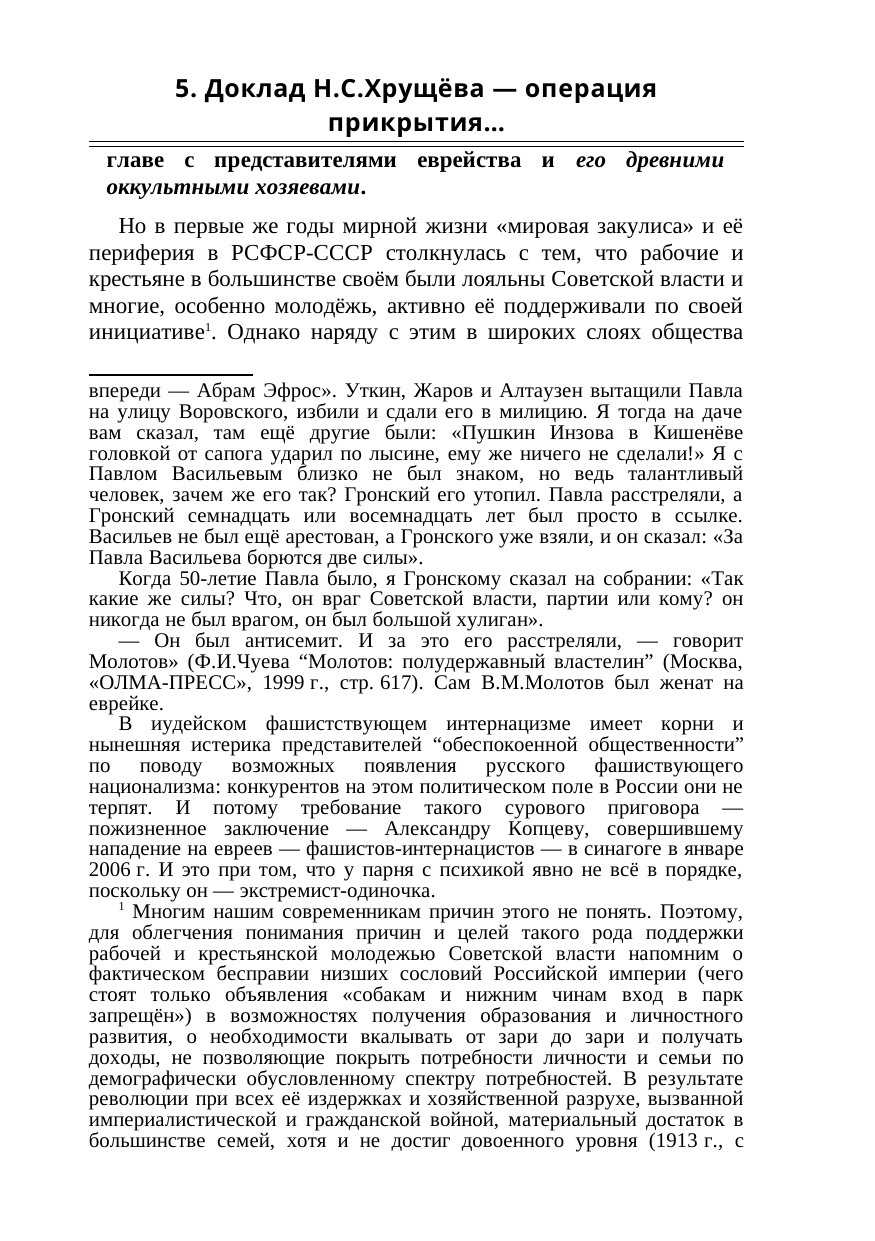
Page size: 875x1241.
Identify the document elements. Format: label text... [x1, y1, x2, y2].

text Многим нашим современникам причин этого не понять. Поэтому, для облегчения понимания причин и целей такого рода поддержки рабочей и крестьянской молодежью Советской власти напомним о фактическом бесправии низших сословий Российской империи (чего стоят только объявления «собакам и нижним чинам вход в парк запрещён») в возможностях получения образования и личностного развития, о необходимости вкалывать от зари до зари и получать доходы, не позволяющие покрыть потребности личности и семьи по демографически обусловленному спектру потребностей. В результате революции при всех её издержках и хозяйственной разрухе, вызванной империалистической и гражданской войной, материальный достаток в большинстве семей, хотя и не достиг довоенного уровня (1913 г., с [89, 902, 744, 1152]
text Когда 50-летие Павла было, я Гронскому сказал на собрании: «Так какие же силы? Что, он враг Советской власти, партии или кому? он никогда не был врагом, он был большой хулиган». [89, 568, 744, 631]
text впереди — Абрам Эфрос». Уткин, Жаров и Алтаузен вытащили Павла на улицу Воровского, избили и сдали его в милицию. Я тогда на даче вам сказал, там ещё другие были: «Пушкин Инзова в Кишенёве головкой от сапога ударил по лысине, ему же ничего не сделали!» Я с Павлом Васильевым близко не был знаком, но ведь талантливый человек, зачем же его так? Гронский его утопил. Павла расстреляли, а Гронский семнадцать или восемнадцать лет был просто в ссылке. Васильев не был ещё арестован, а Гронского уже взяли, и он сказал: «За Павла Васильева борются две силы». [89, 381, 744, 568]
text — Он был антисемит. И за это его расстреляли, — говорит Молотов» (Ф.И.Чуева “Молотов: полудержавный властелин” (Москва, «ОЛМА-ПРЕСС», 1999 г., стр. 617). Сам В.М.Молотов был женат на еврейке. [89, 631, 744, 714]
text В иудейском фашистствующем интернацизме имеет корни и нынешняя истерика представителей “обес­поко­ен­ной общественности” по поводу возможных появления русского фашиствующего национализма: конкурентов на этом политическом поле в России они не терпят. И потому требование такого сурового приговора — пожизненное заключение — Александру Копцеву, совершившему нападение на евреев — фашистов-интер­на­цистов — в синагоге в январе 2006 г. И это при том, что у парня с психикой явно не всё в порядке, поскольку он — экстремист-одиночка. [89, 714, 744, 902]
text Но в первые же годы мирной жизни «мировая закулиса» и её периферия в РСФСР-СССР стол­кну­лась с тем, что рабочие и крестьяне в большинстве своём были лояльны Советской власти и многие, особенно молодёжь, активно её поддерживали по своей инициативе. Однако наряду с этим в широких слоях общества [89, 212, 744, 345]
text главе с представителями еврейства и его древними оккультными хозяевами. [106, 147, 726, 199]
